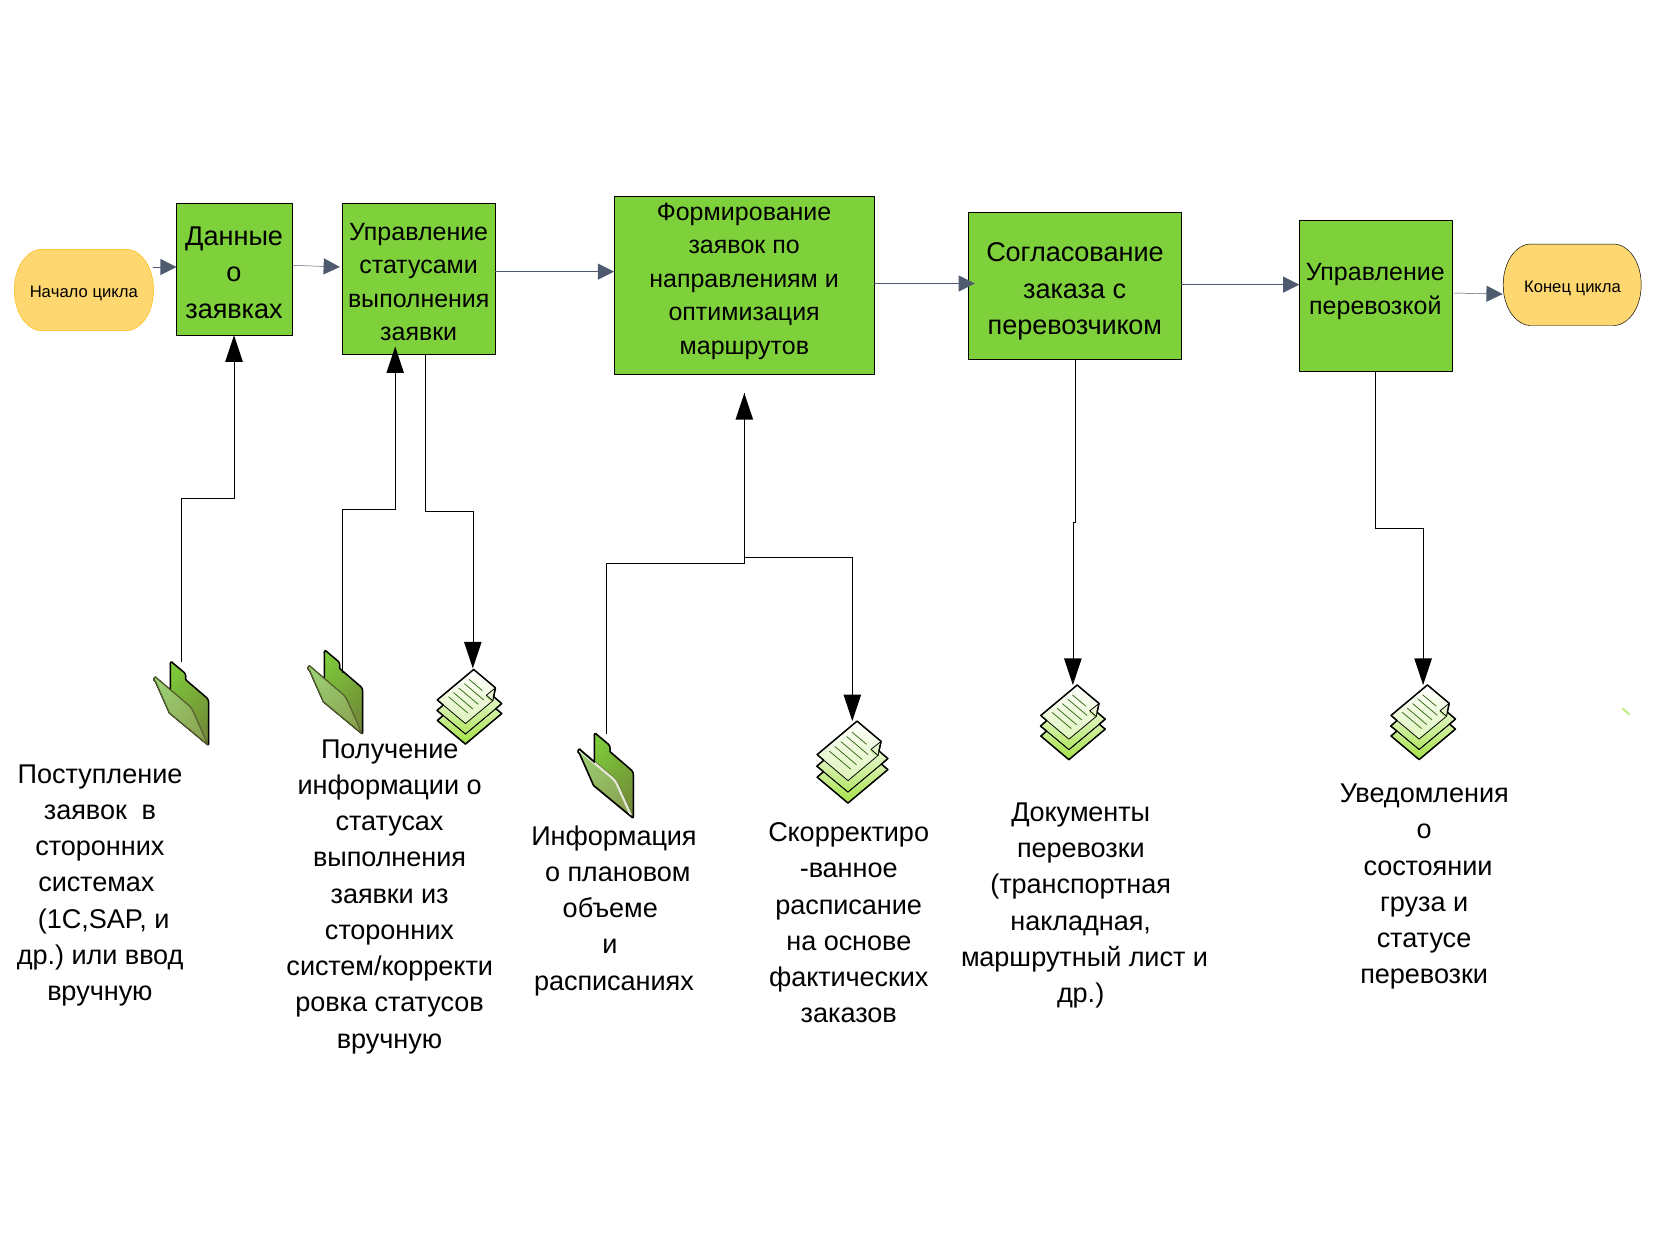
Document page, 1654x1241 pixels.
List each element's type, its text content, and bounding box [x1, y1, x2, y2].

text_box Формирование заявок по направлениям и оптимизация маршрутов [614, 177, 875, 394]
text_box [820, 774, 841, 788]
text_box Управление перевозкой [1299, 219, 1452, 371]
text_box [1393, 687, 1453, 748]
text_box [1043, 687, 1103, 732]
text_box [582, 755, 626, 810]
text_box Скорректиро-ванное расписание на основе фактических заказов [755, 788, 942, 1052]
text_box Уведомления о состоянии груза и статусе перевозки [1327, 767, 1522, 1025]
text_box [481, 710, 499, 723]
text_box Информация о плановом объеме и расписаниях [519, 810, 709, 1031]
text_box Конец цикла [1503, 244, 1643, 326]
text_box Поступление заявок в сторонних системах (1С,SAP, и др.) или ввод вручную [0, 732, 200, 1063]
text_box [157, 681, 204, 739]
text_box [1092, 726, 1103, 732]
text_box [311, 669, 356, 723]
text_box [440, 717, 450, 723]
text_box [439, 707, 462, 723]
text_box Начало цикла [14, 249, 154, 331]
text_box [172, 665, 207, 739]
text_box Документы перевозки (транспортная накладная, маршрутный лист и др.) [944, 732, 1217, 1067]
text_box [873, 745, 879, 753]
text_box [596, 736, 632, 810]
text_box [1621, 707, 1631, 716]
text_box [855, 766, 886, 788]
text_box [1394, 726, 1453, 757]
text_box [440, 671, 499, 723]
text_box Согласование заказа с перевозчиком [968, 212, 1182, 359]
text_box [1043, 723, 1058, 732]
text_box Данные о заявках [176, 203, 292, 336]
text_box Управление статусами выполнения заявки [342, 203, 496, 355]
text_box Получение информации о статусах выполнения заявки из сторонних систем/корректировка статусов вручную [277, 723, 502, 1089]
text_box [819, 723, 886, 788]
text_box [326, 653, 361, 723]
